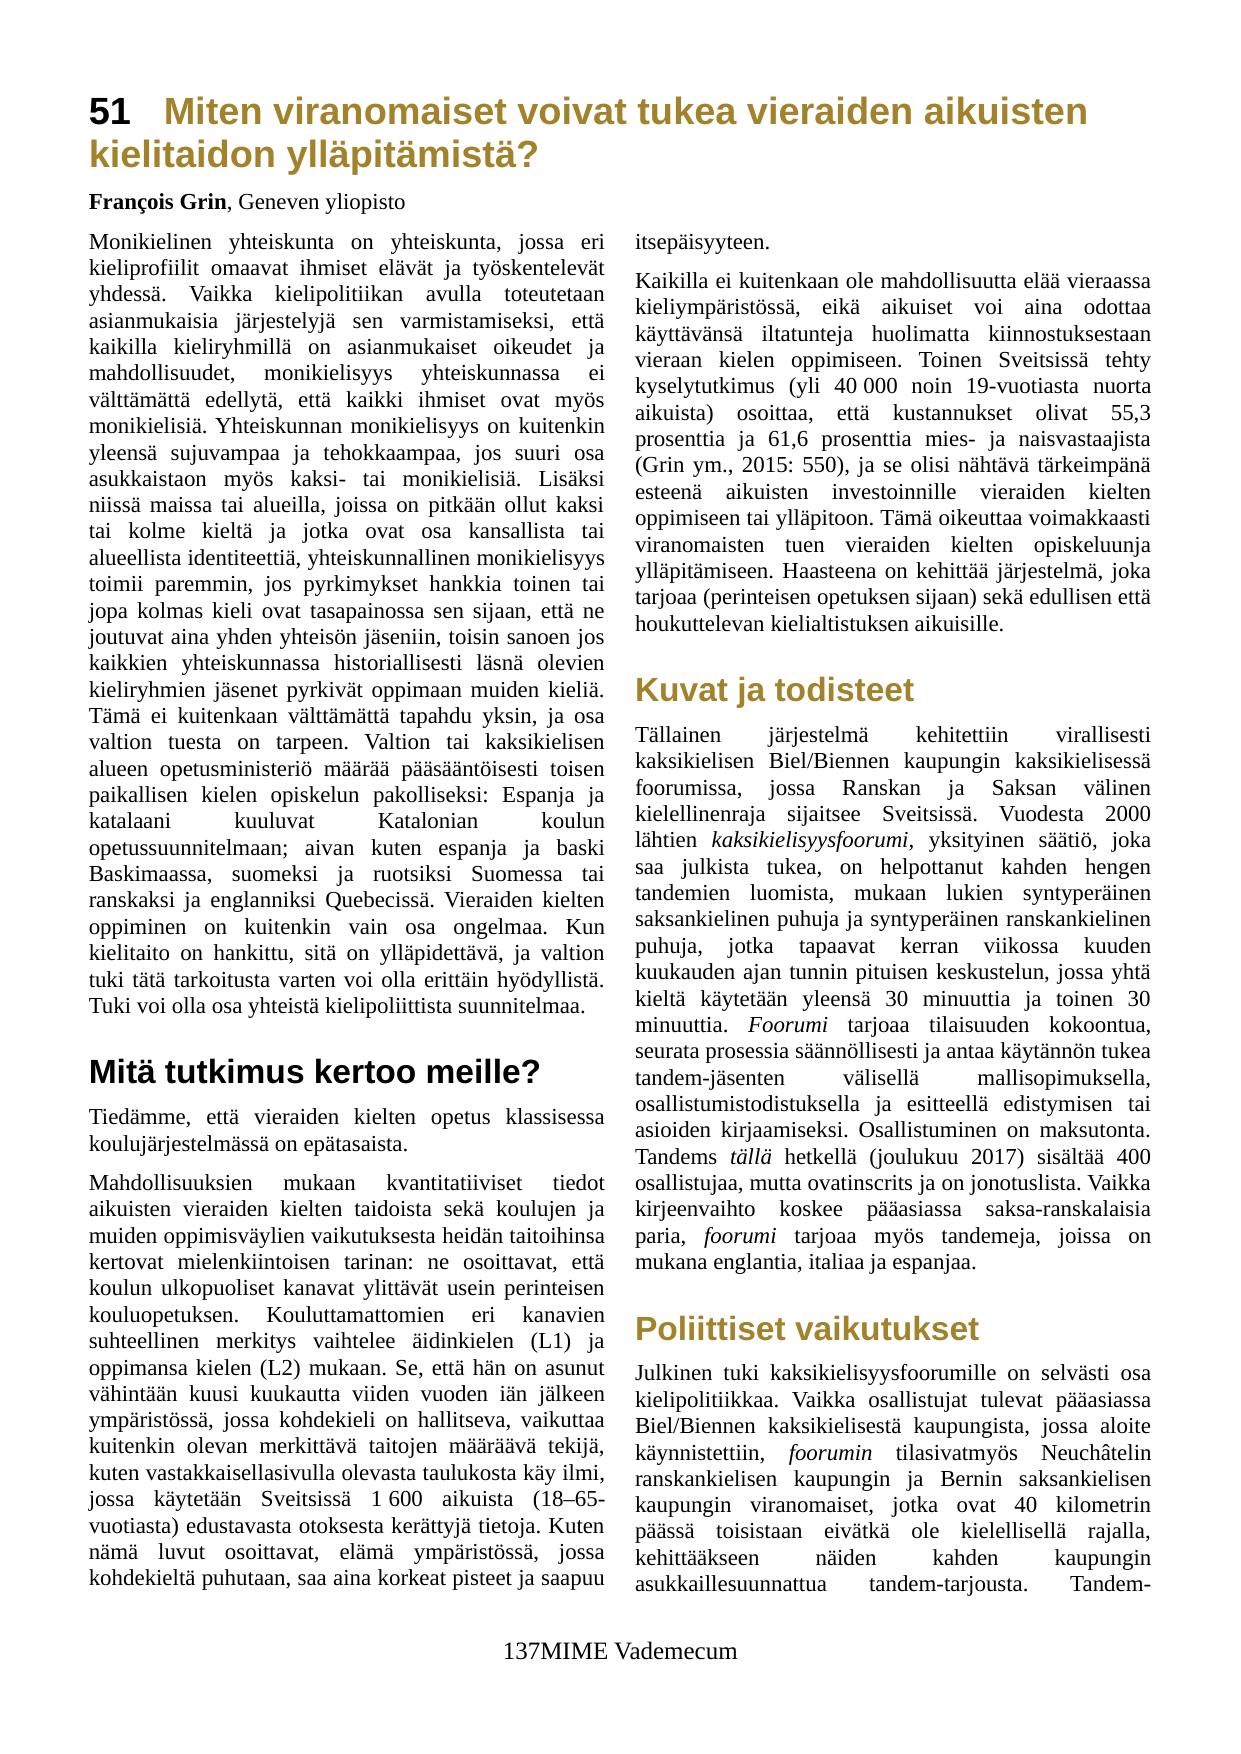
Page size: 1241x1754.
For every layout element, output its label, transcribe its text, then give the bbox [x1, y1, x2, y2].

text François Grin, Geneven yliopisto [88, 188, 1152, 215]
text Julkinen tuki kaksikielisyysfoorumille on selvästi osa kielipolitiikkaa. Vaikka osallistujat tulevat pääasiassa Biel/Biennen kaksikielisestä kaupungista, jossa aloite käynnistettiin, foorumin tilasivatmyös Neuchâtelin ranskankielisen kaupungin ja Bernin saksankielisen kaupungin viranomaiset, jotka ovat 40 kilometrin päässä toisistaan eivätkä ole kielellisellä rajalla, kehittääkseen näiden kahden kaupungin asukkaillesuunnattua tandem-tarjousta. Tandem- [635, 1359, 1152, 1597]
text Mahdollisuuksien mukaan kvantitatiiviset tiedot aikuisten vieraiden kielten taidoista sekä koulujen ja muiden oppimisväylien vaikutuksesta heidän taitoihinsa kertovat mielenkiintoisen tarinan: ne osoittavat, että koulun ulkopuoliset kanavat ylittävät usein perinteisen kouluopetuksen. Kouluttamattomien eri kanavien suhteellinen merkitys vaihtelee äidinkielen (L1) ja oppimansa kielen (L2) mukaan. Se, että hän on asunut vähintään kuusi kuukautta viiden vuoden iän jälkeen ympäristössä, jossa kohdekieli on hallitseva, vaikuttaa kuitenkin olevan merkittävä taitojen määräävä tekijä, kuten vastakkaisellasivulla olevasta taulukosta käy ilmi, jossa käytetään Sveitsissä 1 600 aikuista (18–65-vuotiasta) edustavasta otoksesta kerättyjä tietoja. Kuten nämä luvut osoittavat, elämä ympäristössä, jossa kohdekieltä puhutaan, saa aina korkeat pisteet ja saapuu [88, 1169, 605, 1591]
text Monikielinen yhteiskunta on yhteiskunta, jossa eri kieliprofiilit omaavat ihmiset elävät ja työskentelevät yhdessä. Vaikka kielipolitiikan avulla toteutetaan asianmukaisia järjestelyjä sen varmistamiseksi, että kaikilla kieliryhmillä on asianmukaiset oikeudet ja mahdollisuudet, monikielisyys yhteiskunnassa ei välttämättä edellytä, että kaikki ihmiset ovat myös monikielisiä. Yhteiskunnan monikielisyys on kuitenkin yleensä sujuvampaa ja tehokkaampaa, jos suuri osa asukkaistaon myös kaksi- tai monikielisiä. Lisäksi niissä maissa tai alueilla, joissa on pitkään ollut kaksi tai kolme kieltä ja jotka ovat osa kansallista tai alueellista identiteettiä, yhteiskunnallinen monikielisyys toimii paremmin, jos pyrkimykset hankkia toinen tai jopa kolmas kieli ovat tasapainossa sen sijaan, että ne joutuvat aina yhden yhteisön jäseniin, toisin sanoen jos kaikkien yhteiskunnassa historiallisesti läsnä olevien kieliryhmien jäsenet pyrkivät oppimaan muiden kieliä. Tämä ei kuitenkaan välttämättä tapahdu yksin, ja osa valtion tuesta on tarpeen. Valtion tai kaksikielisen alueen opetusministeriö määrää pääsääntöisesti toisen paikallisen kielen opiskelun pakolliseksi: Espanja ja katalaani kuuluvat Katalonian koulun opetussuunnitelmaan; aivan kuten espanja ja baski Baskimaassa, suomeksi ja ruotsiksi Suomessa tai ranskaksi ja englanniksi Quebecissä. Vieraiden kielten oppiminen on kuitenkin vain osa ongelmaa. Kun kielitaito on hankittu, sitä on ylläpidettävä, ja valtion tuki tätä tarkoitusta varten voi olla erittäin hyödyllistä. Tuki voi olla osa yhteistä kielipoliittista suunnitelmaa. [88, 228, 605, 1018]
text Kaikilla ei kuitenkaan ole mahdollisuutta elää vieraassa kieliympäristössä, eikä aikuiset voi aina odottaa käyttävänsä iltatunteja huolimatta kiinnostuksestaan vieraan kielen oppimiseen. Toinen Sveitsissä tehty kyselytutkimus (yli 40 000 noin 19-vuotiasta nuorta aikuista) osoittaa, että kustannukset olivat 55,3 prosenttia ja 61,6 prosenttia mies- ja naisvastaajista (Grin ym., 2015: 550), ja se olisi nähtävä tärkeimpänä esteenä aikuisten investoinnille vieraiden kielten oppimiseen tai ylläpitoon. Tämä oikeuttaa voimakkaasti viranomaisten tuen vieraiden kielten opiskeluunja ylläpitämiseen. Haasteena on kehittää järjestelmä, joka tarjoaa (perinteisen opetuksen sijaan) sekä edullisen että houkuttelevan kielialtistuksen aikuisille. [635, 267, 1152, 636]
subtitle Miten viranomaiset voivat tukea vieraiden aikuisten kielitaidon ylläpitämistä? [88, 88, 1152, 176]
text Tällainen järjestelmä kehitettiin virallisesti kaksikielisen Biel/Biennen kaupungin kaksikielisessä foorumissa, jossa Ranskan ja Saksan välinen kielellinenraja sijaitsee Sveitsissä. Vuodesta 2000 lähtien kaksikielisyysfoorumi, yksityinen säätiö, joka saa julkista tukea, on helpottanut kahden hengen tandemien luomista, mukaan lukien syntyperäinen saksankielinen puhuja ja syntyperäinen ranskankielinen puhuja, jotka tapaavat kerran viikossa kuuden kuukauden ajan tunnin pituisen keskustelun, jossa yhtä kieltä käytetään yleensä 30 minuuttia ja toinen 30 minuuttia. Foorumi tarjoaa tilaisuuden kokoontua, seurata prosessia säännöllisesti ja antaa käytännön tukea tandem-jäsenten välisellä mallisopimuksella, osallistumistodistuksella ja esitteellä edistymisen tai asioiden kirjaamiseksi. Osallistuminen on maksutonta. Tandems tällä hetkellä (joulukuu 2017) sisältää 400 osallistujaa, mutta ovatinscrits ja on jonotuslista. Vaikka kirjeenvaihto koskee pääasiassa saksa-ranskalaisia paria, foorumi tarjoaa myös tandemeja, joissa on mukana englantia, italiaa ja espanjaa. [635, 721, 1152, 1274]
text Tiedämme, että vieraiden kielten opetus klassisessa koulujärjestelmässä on epätasaista. [88, 1103, 605, 1156]
text itsepäisyyteen. [635, 228, 1152, 254]
subtitle Poliittiset vaikutukset [635, 1308, 1152, 1347]
subtitle Kuvat ja todisteet [635, 670, 1152, 708]
subtitle Mitä tutkimus kertoo meille? [88, 1052, 605, 1091]
